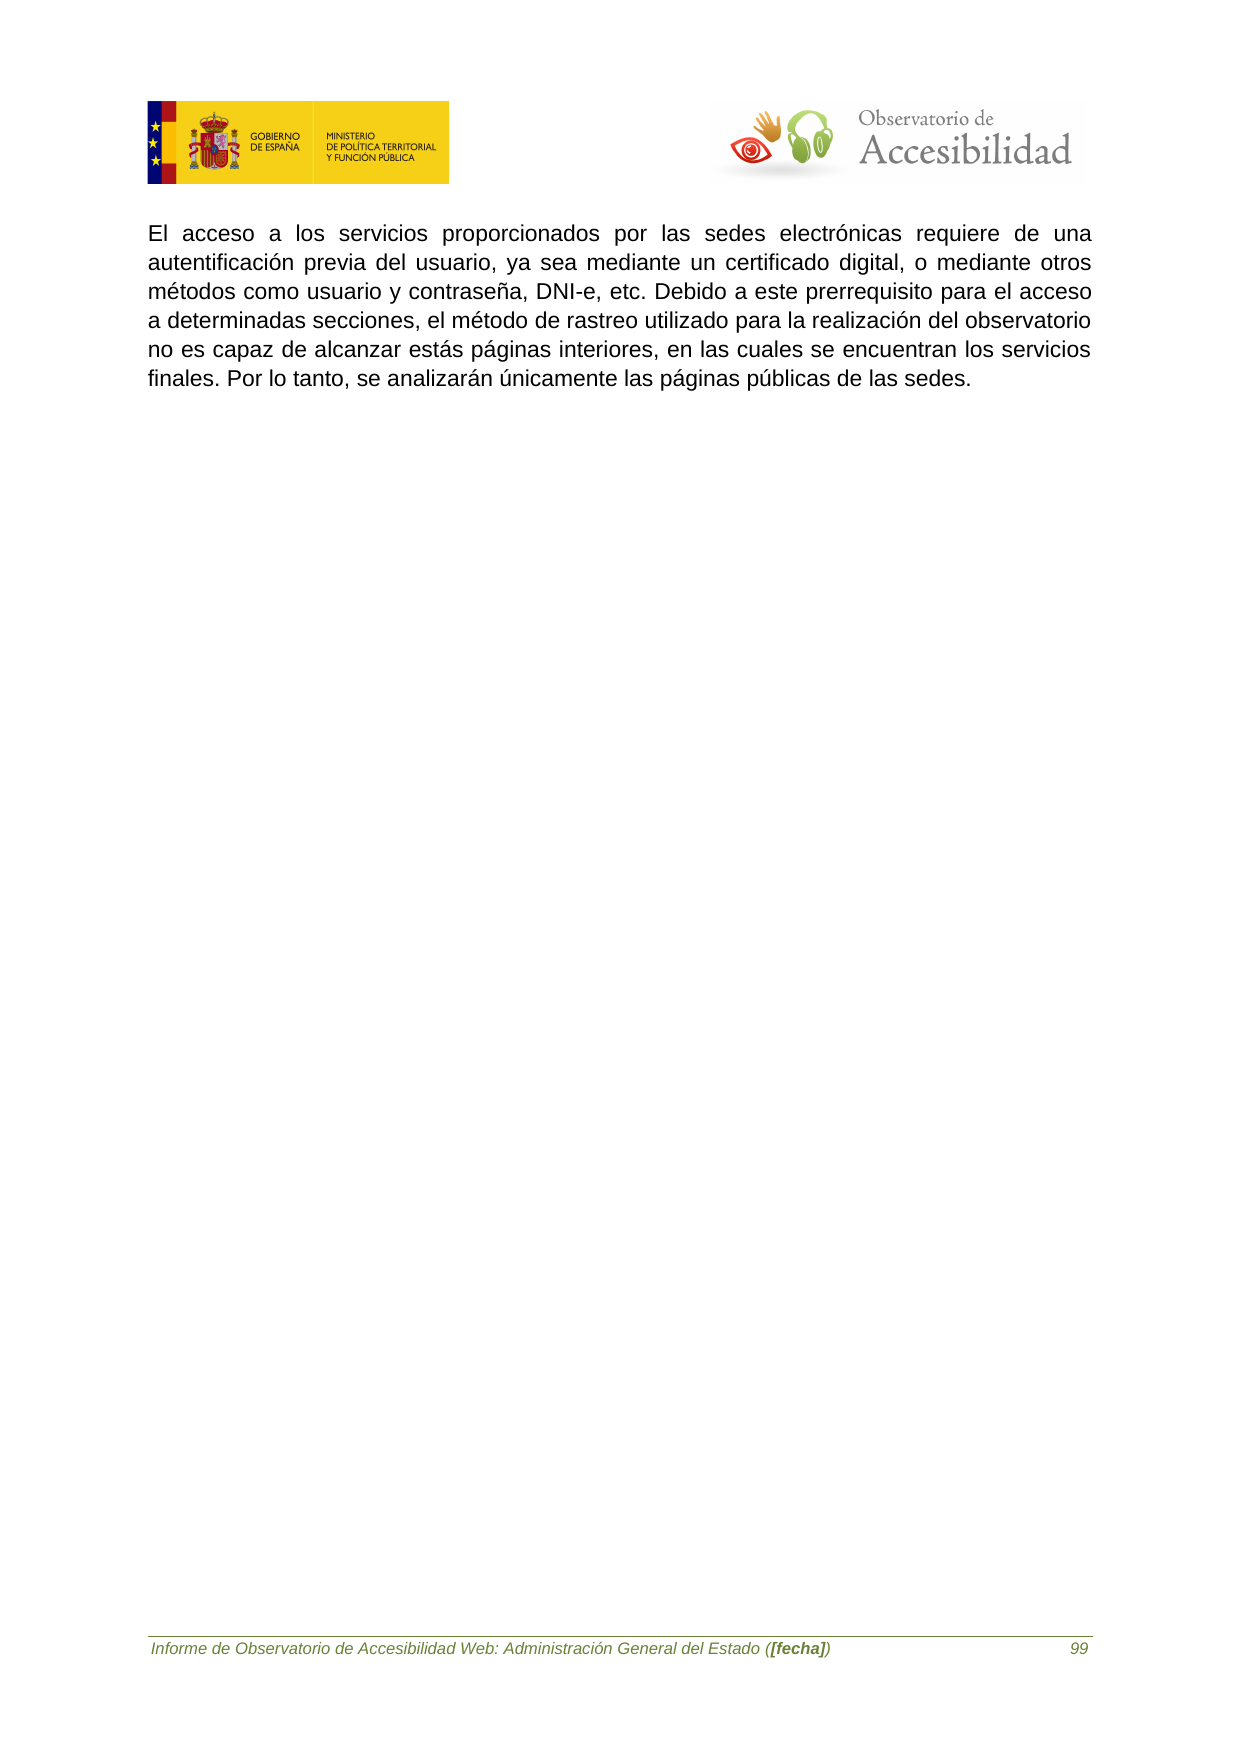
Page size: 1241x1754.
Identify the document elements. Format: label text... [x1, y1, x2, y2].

picture [710, 101, 1086, 184]
picture [147, 101, 450, 184]
text El acceso a los servicios proporcionados por las sedes electrónicas requiere de una autentificación previa del usuario, ya sea mediante un certificado digital, o mediante otros métodos como usuario y contraseña, DNI-e, etc. Debido a este prerrequisito para el acceso a determinadas secciones, el método de rastreo utilizado para la realización del observatorio no es capaz de alcanzar estás páginas interiores, en las cuales se encuentran los servicios finales. Por lo tanto, se analizarán únicamente las páginas públicas de las sedes. [148, 220, 1092, 391]
